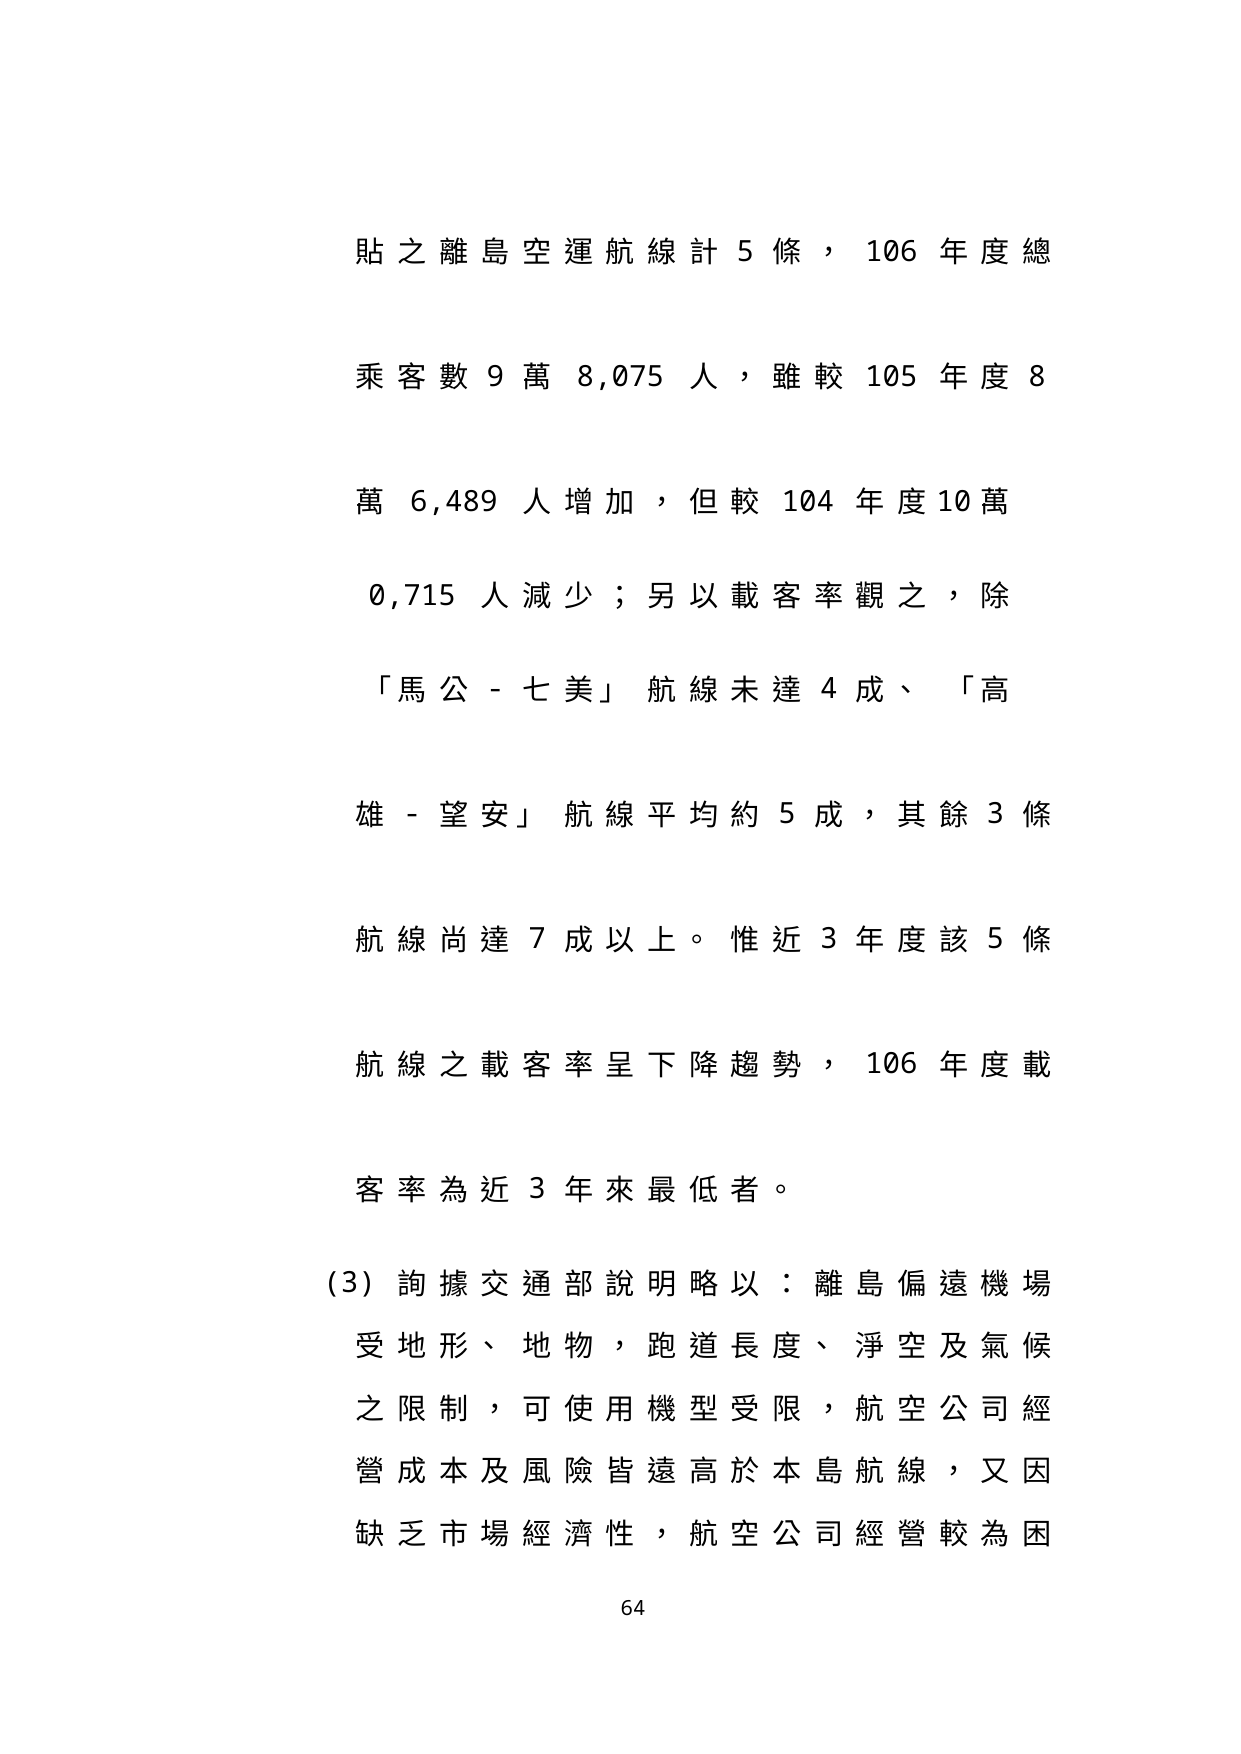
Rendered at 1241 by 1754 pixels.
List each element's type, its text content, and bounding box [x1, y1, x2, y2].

text 貼之離島空運航線計5條，106年度總乘客數9萬8,075人，雖較105年度8萬6,489人增加，但較104年度10萬0,715人減少；另以載客率觀之，除「馬公-七美」航線未達4成、「高雄-望安」航線平均約5成，其餘3條航線尚達7成以上。惟近3年度該5條航線之載客率呈下降趨勢，106年度載客率為近3年來最低者。 [301, 177, 1058, 1240]
text (3)詢據交通部說明略以：離島偏遠機場受地形、地物，跑道長度、淨空及氣候之限制，可使用機型受限，航空公司經營成本及風險皆遠高於本島航線，又因缺乏市場經濟性，航空公司經營較為困 [301, 1240, 1058, 1552]
